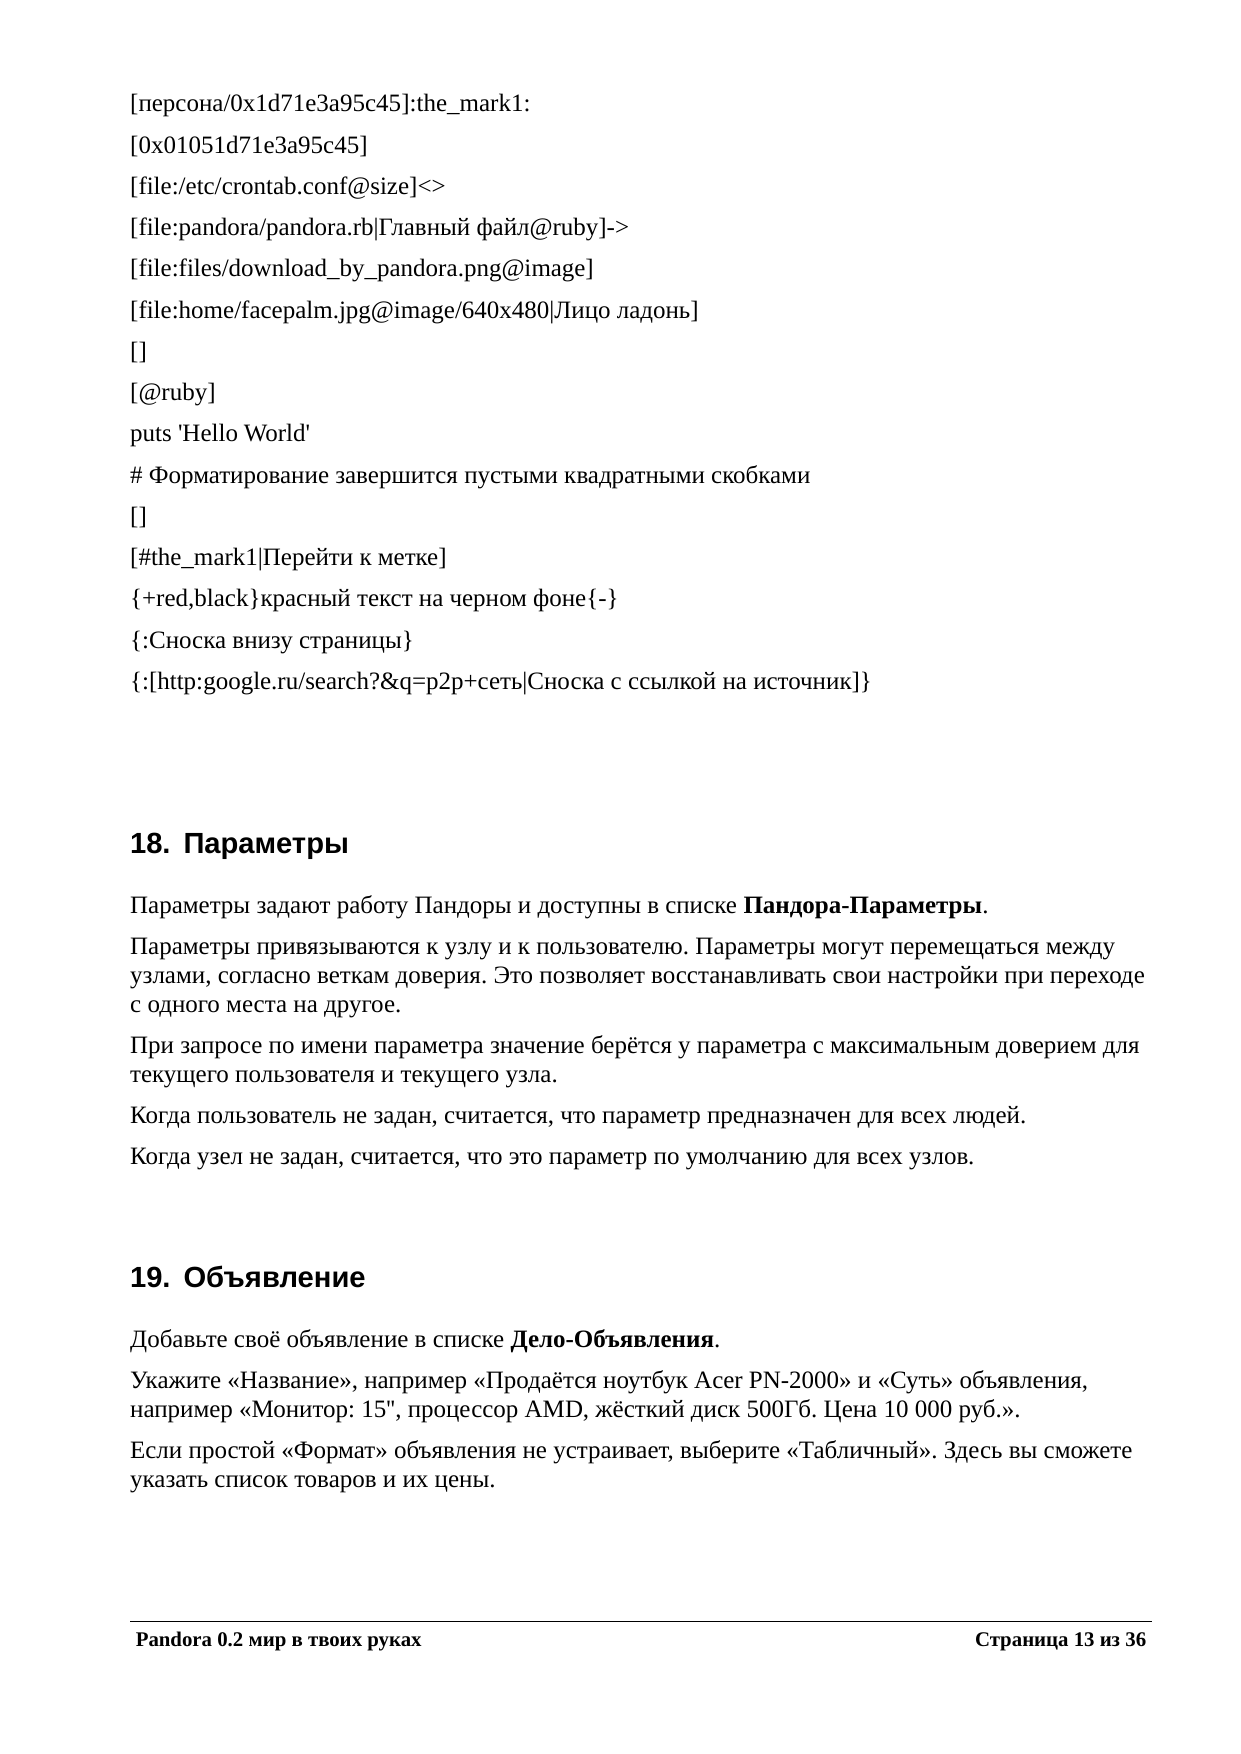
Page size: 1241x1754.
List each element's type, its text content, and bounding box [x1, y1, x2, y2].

subtitle Объявление [130, 1261, 1152, 1294]
text Параметры привязываются к узлу и к пользователю. Параметры могут перемещаться между узлами, согласно веткам доверия. Это позволяет восстанавливать свои настройки при переходе с одного места на другое. [130, 931, 1152, 1018]
text [0x01051d71e3a95c45] [130, 130, 1152, 158]
text Если простой «Формат» объявления не устраивает, выберите «Табличный». Здесь вы сможете указать список товаров и их цены. [130, 1435, 1152, 1493]
text [] [130, 336, 1152, 365]
text {:Сноска внизу страницы} [130, 625, 1152, 653]
text {+red,black}красный текст на черном фоне{-} [130, 583, 1152, 612]
text [#the_mark1|Перейти к метке] [130, 542, 1152, 571]
text # Форматирование завершится пустыми квадратными скобками [130, 460, 1152, 488]
text При запросе по имени параметра значение берётся у параметра с максимальным доверием для текущего пользователя и текущего узла. [130, 1030, 1152, 1088]
text [@ruby] [130, 377, 1152, 406]
text [персона/0x1d71e3a95c45]:the_mark1: [130, 88, 1152, 117]
text [file:home/facepalm.jpg@image/640x480|Лицо ладонь] [130, 295, 1152, 323]
text Параметры задают работу Пандоры и доступны в списке Пандора-Параметры. [130, 890, 1152, 919]
text puts 'Hello World' [130, 418, 1152, 447]
text Когда узел не задан, считается, что это параметр по умолчанию для всех узлов. [130, 1141, 1152, 1170]
text [] [130, 501, 1152, 530]
text Когда пользователь не задан, считается, что параметр предназначен для всех людей. [130, 1100, 1152, 1129]
text Добавьте своё объявление в списке Дело-Объявления. [130, 1324, 1152, 1353]
text Укажите «Название», например «Продаётся ноутбук Acer PN-2000» и «Суть» объявления, например «Монитор: 15'', процессор AMD, жёсткий диск 500Гб. Цена 10 000 руб.». [130, 1365, 1152, 1423]
text {:[http:google.ru/search?&q=p2p+сеть|Сноска с ссылкой на источник]} [130, 666, 1152, 695]
text [file:pandora/pandora.rb|Главный файл@ruby]-> [130, 212, 1152, 241]
subtitle Параметры [130, 826, 1152, 860]
text [file:files/download_by_pandora.png@image] [130, 253, 1152, 282]
text [file:/etc/crontab.conf@size]<> [130, 171, 1152, 200]
